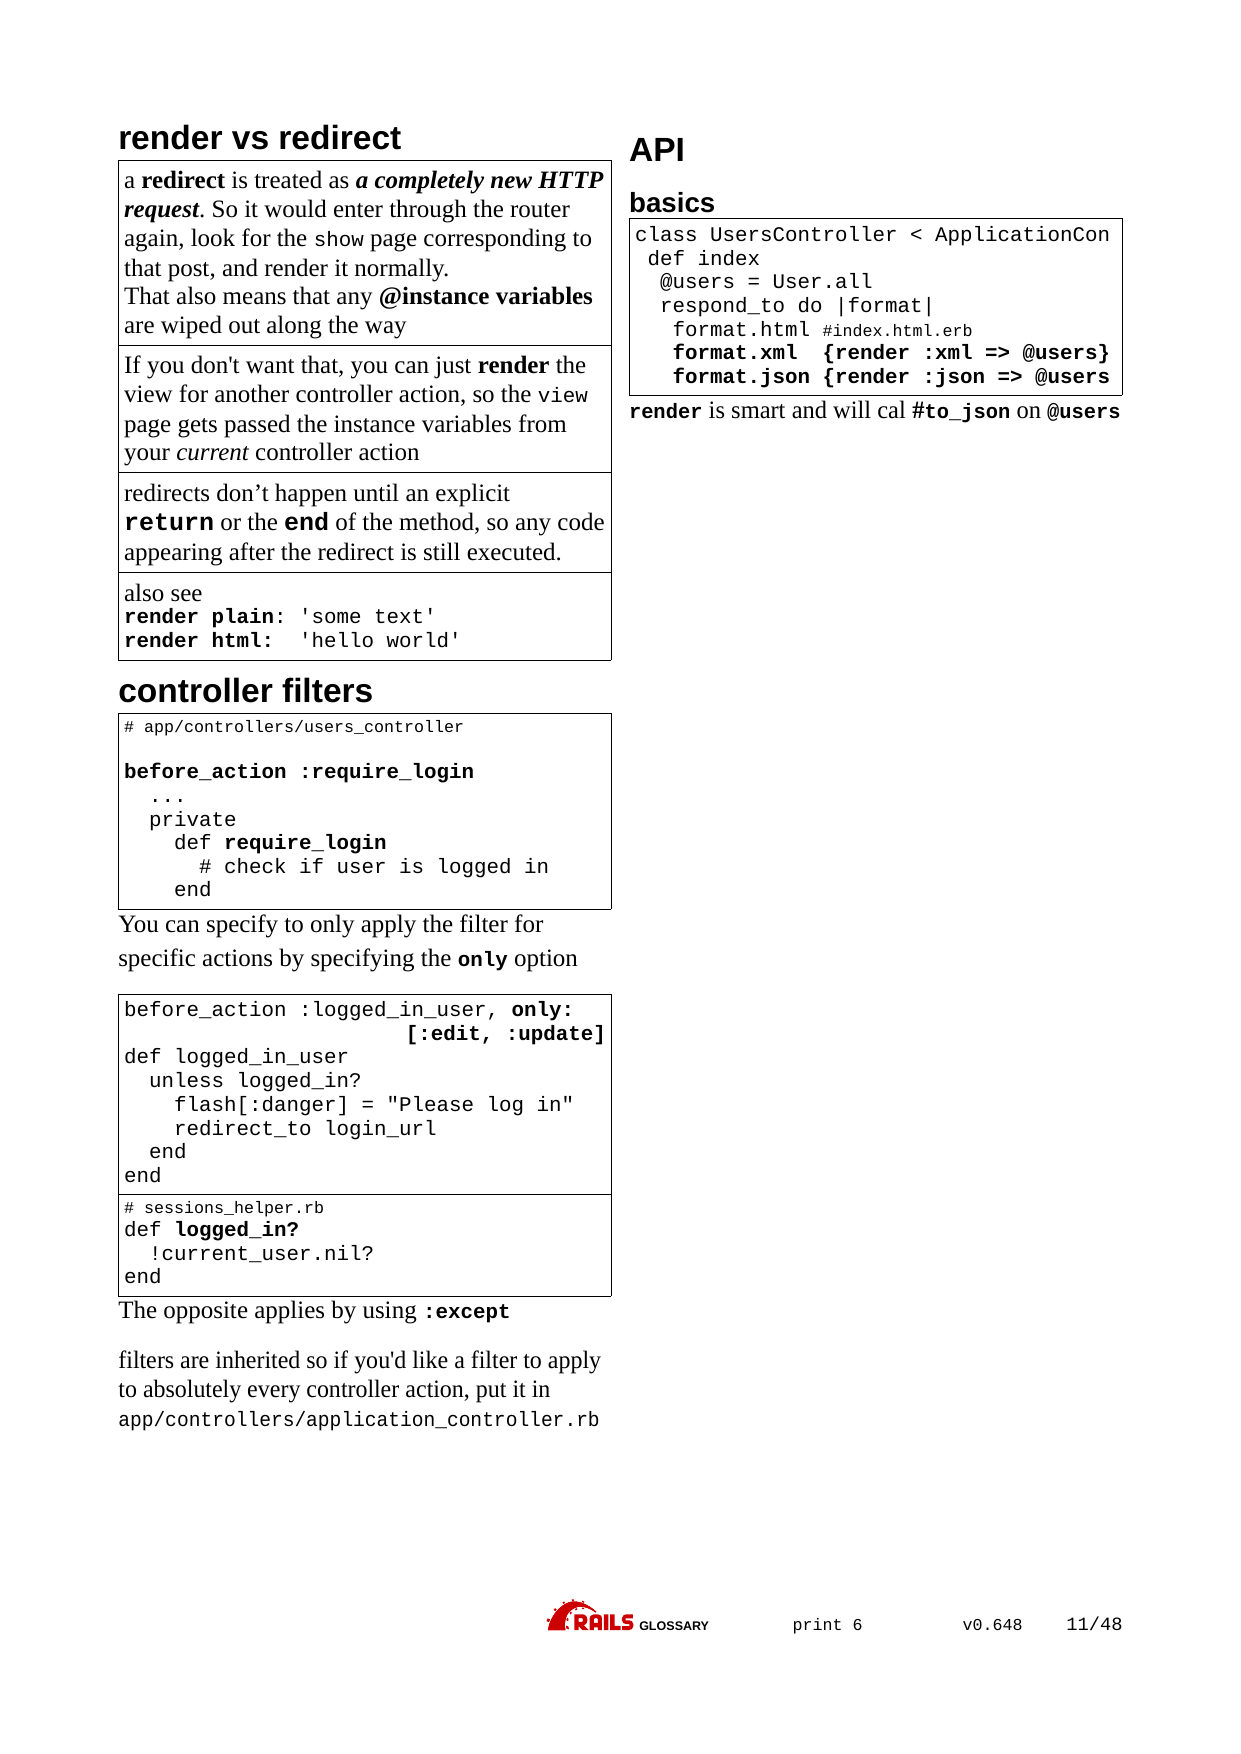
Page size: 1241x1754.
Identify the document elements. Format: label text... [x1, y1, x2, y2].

table_cell also see render plain: 'some text' render html: 'hello world' [119, 573, 611, 659]
text render is smart and will cal #to_json on @users [629, 396, 1122, 425]
text You can specify to only apply the filter for specific actions by specifying the only option [118, 910, 611, 973]
subtitle basics [629, 186, 1122, 218]
text filters are inherited so if you'd like a filter to apply to absolutely every controller action, put it in app/controllers/application_controller.rb [118, 1346, 611, 1433]
table_header a redirect is treated as a completely new HTTP request. So it would enter through the router again, look for the show page corresponding to that post, and render it normally. That also means that any @instance variables are wiped out along the way [119, 161, 611, 344]
subtitle API [629, 130, 1122, 168]
table_cell redirects don’t happen until an explicit return or the end of the method, so any code appearing after the redirect is still executed. [119, 473, 611, 572]
subtitle render vs redirect [118, 118, 611, 157]
table_header before_action :logged_in_user, only: [:edit, :update] def logged_in_user unless logged_in? flash[:danger] = "Please log in" redirect_to login_url end end [119, 995, 611, 1194]
text The opposite applies by using :except [118, 1297, 611, 1325]
table_cell # sessions_helper.rb def logged_in? !current_user.nil? end [119, 1195, 611, 1296]
subtitle controller filters [118, 671, 611, 710]
table_header # app/controllers/users_controller before_action :require_login ... private def require_login # check if user is logged in end [119, 714, 611, 909]
table_header class UsersController < ApplicationCon def index @users = User.all respond_to do |format| format.html #index.html.erb format.xml {render :xml => @users} format.json {render :json => @users [630, 219, 1122, 395]
table_cell If you don't want that, you can just render the view for another controller action, so the view page gets passed the instance variables from your current controller action [119, 346, 611, 472]
